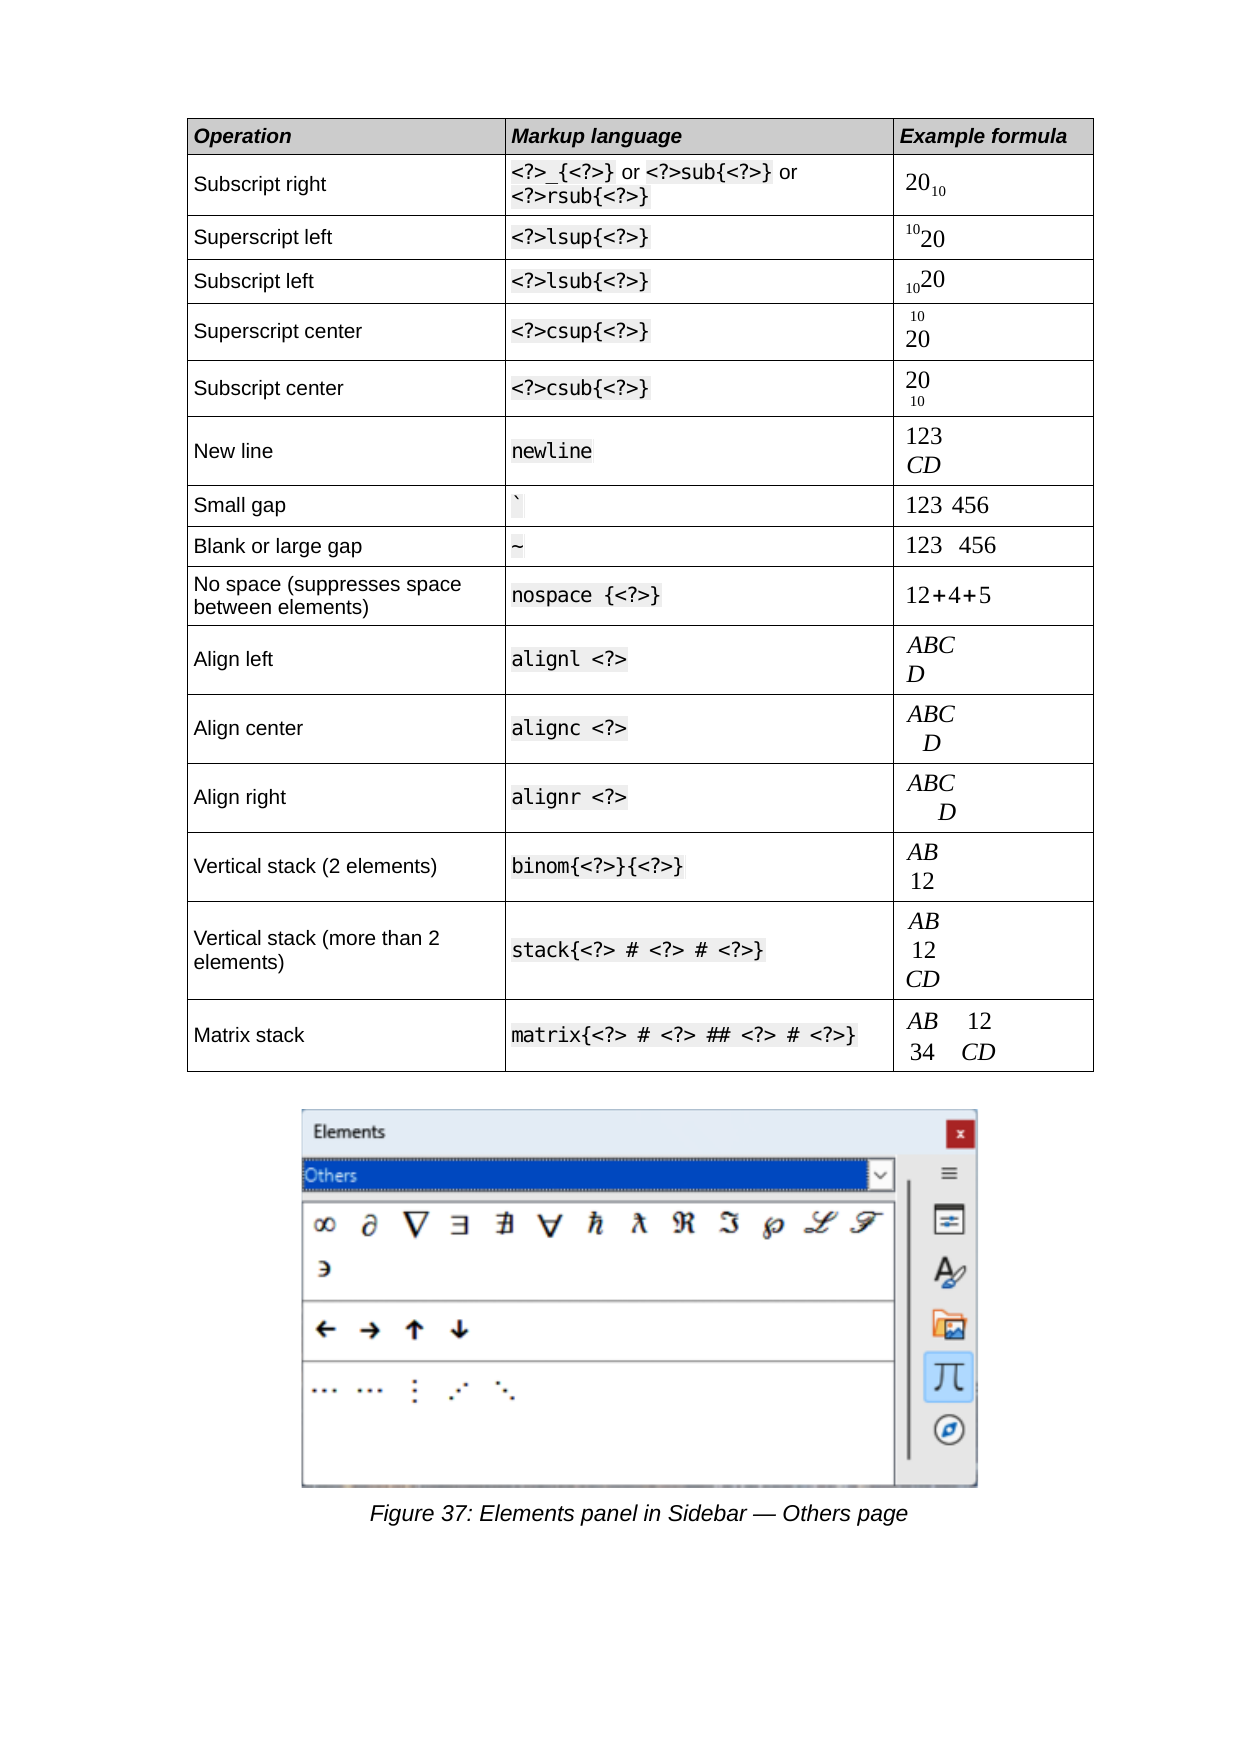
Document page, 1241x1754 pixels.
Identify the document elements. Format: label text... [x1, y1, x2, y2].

table_cell [894, 902, 1093, 999]
table_cell <?>csup{<?>} [506, 304, 893, 359]
table_cell Subscript right [188, 155, 505, 215]
table_cell [894, 155, 1093, 215]
table_cell ` [506, 486, 893, 526]
table_cell Matrix stack [188, 1000, 505, 1071]
table_cell newline [506, 417, 893, 485]
table_cell [894, 764, 1093, 832]
table_header Operation [188, 119, 505, 154]
table_cell [894, 626, 1093, 694]
table_cell <?>csub{<?>} [506, 361, 893, 416]
table_cell [894, 361, 1093, 416]
table_cell [894, 695, 1093, 763]
table_cell [894, 833, 1093, 901]
table_cell Vertical stack (more than 2 elements) [188, 902, 505, 999]
table_cell Small gap [188, 486, 505, 526]
table_cell [894, 304, 1093, 359]
table_cell alignr <?> [506, 764, 893, 832]
table_cell [894, 260, 1093, 303]
table_cell Superscript center [188, 304, 505, 359]
table_cell [894, 527, 1093, 566]
table_cell <?>lsup{<?>} [506, 216, 893, 259]
table_cell No space (suppresses space between elements) [188, 567, 505, 625]
table_cell alignc <?> [506, 695, 893, 763]
table_cell [894, 216, 1093, 259]
table_cell Superscript left [188, 216, 505, 259]
text Figure 37: Elements panel in Sidebar — Others page [302, 1500, 978, 1526]
table_cell ~ [506, 527, 893, 566]
table_cell Vertical stack (2 elements) [188, 833, 505, 901]
table_cell <?>lsub{<?>} [506, 260, 893, 303]
table_cell nospace {<?>} [506, 567, 893, 625]
table_cell Subscript center [188, 361, 505, 416]
table_cell binom{<?>}{<?>} [506, 833, 893, 901]
table_header Markup language [506, 119, 893, 154]
table_cell Align center [188, 695, 505, 763]
table_cell Subscript left [188, 260, 505, 303]
table_cell [894, 1000, 1093, 1071]
table_cell <?>_{<?>} or <?>sub{<?>} or <?>rsub{<?>} [506, 155, 893, 215]
table_cell alignl <?> [506, 626, 893, 694]
table_header Example formula [894, 119, 1093, 154]
table_cell stack{<?> # <?> # <?>} [506, 902, 893, 999]
table_cell [894, 567, 1093, 625]
table_cell Align right [188, 764, 505, 832]
table_cell [894, 417, 1093, 485]
table_cell Align left [188, 626, 505, 694]
picture [301, 1109, 979, 1488]
table_cell New line [188, 417, 505, 485]
table_cell Blank or large gap [188, 527, 505, 566]
table_cell [894, 486, 1093, 526]
table_cell matrix{<?> # <?> ## <?> # <?>} [506, 1000, 893, 1071]
